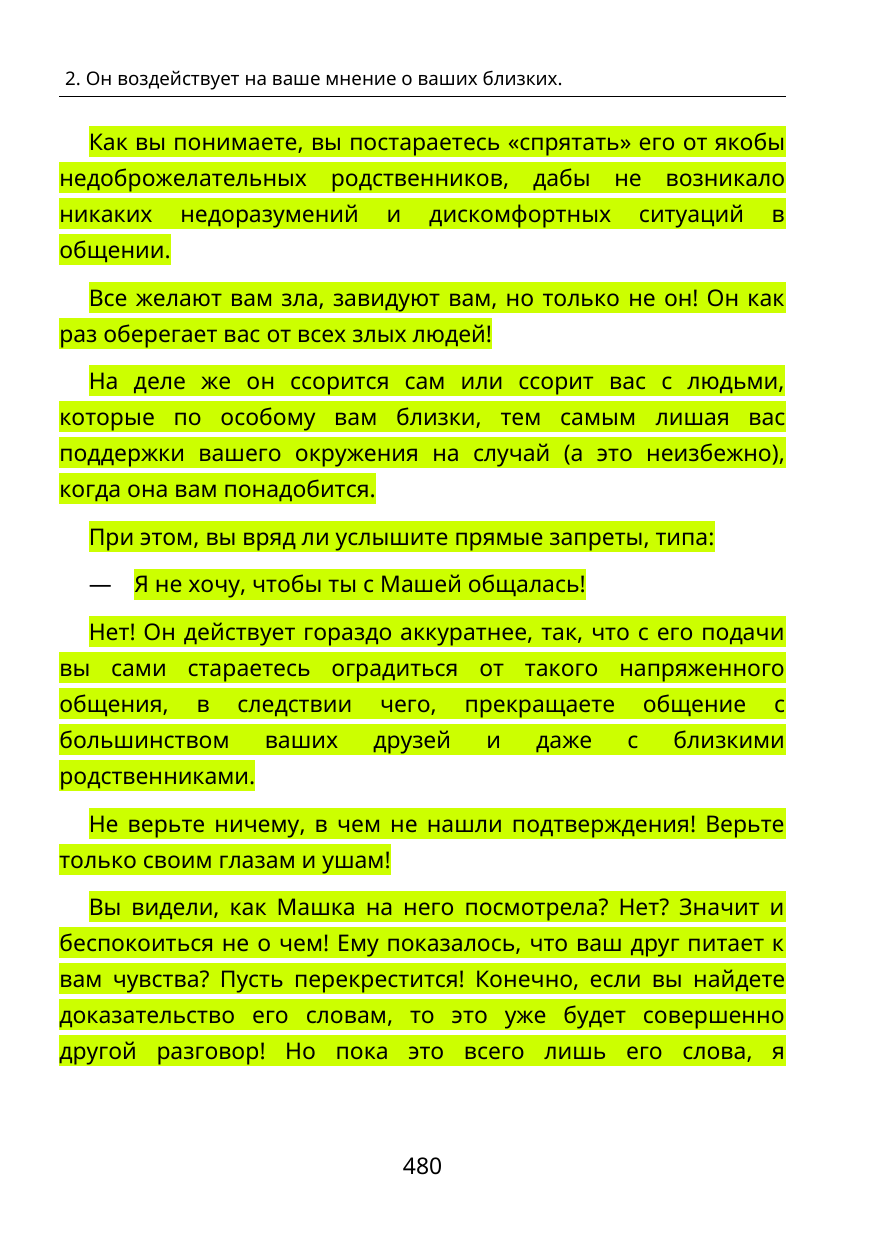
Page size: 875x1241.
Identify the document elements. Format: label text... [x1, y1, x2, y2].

text Вы видели, как Машка на него посмотрела? Нет? Значит и беспокоиться не о чем! Ему показалось, что ваш друг питает к вам чувства? Пусть перекрестится! Конечно, если вы найдете доказательство его словам, то это уже будет совершенно другой разговор! Но пока это всего лишь его слова, я [59, 891, 786, 1066]
text При этом, вы вряд ли услышите прямые запреты, типа: [59, 521, 786, 552]
text На деле же он ссорится сам или ссорит вас с людьми, которые по особому вам близки, тем самым лишая вас поддержки вашего окружения на случай (а это неизбежно), когда она вам понадобится. [59, 365, 786, 504]
list Я не хочу, чтобы ты с Машей общалась! [59, 568, 786, 600]
text Все желают вам зла, завидуют вам, но только не он! Он как раз оберегает вас от всех злых людей! [59, 282, 786, 349]
text Не верьте ничему, в чем не нашли подтверждения! Верьте только своим глазам и ушам! [59, 808, 786, 875]
text Нет! Он действует гораздо аккуратнее, так, что с его подачи вы сами стараетесь оградиться от такого напряженного общения, в следствии чего, прекращаете общение с большинством ваших друзей и даже с близкими родственниками. [59, 616, 786, 791]
text Как вы понимаете, вы постараетесь «спрятать» его от якобы недоброжелательных родственников, дабы не возникало никаких недоразумений и дискомфортных ситуаций в общении. [59, 126, 786, 265]
